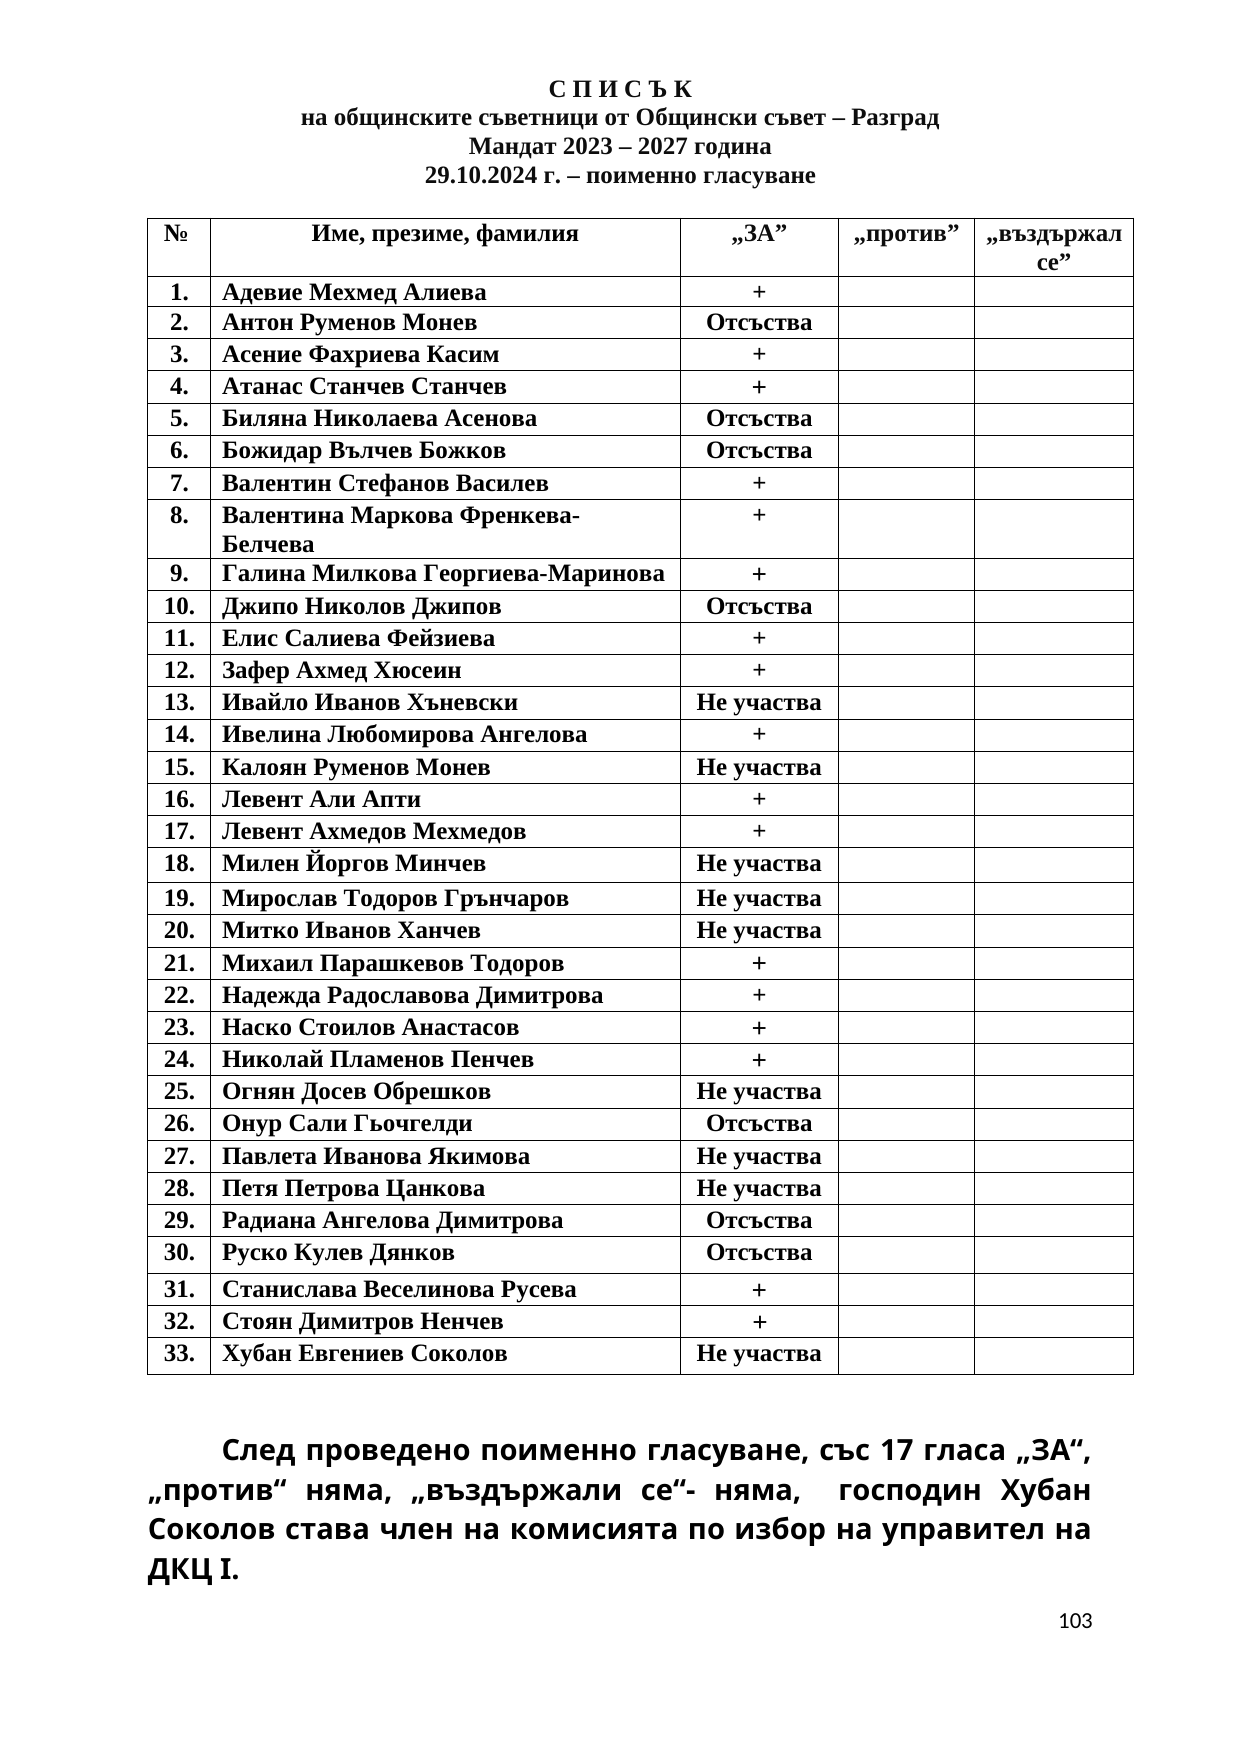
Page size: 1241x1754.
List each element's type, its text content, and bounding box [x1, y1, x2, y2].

table_cell [975, 980, 1133, 1011]
table_cell [975, 1109, 1133, 1140]
text С П И С Ъ К [148, 74, 1093, 102]
table_cell Милен Йоргов Минчев [211, 848, 680, 882]
table_cell + [681, 1012, 838, 1043]
table_cell Не участва [681, 687, 838, 718]
table_cell + [681, 948, 838, 979]
table_cell [975, 1173, 1133, 1204]
table_cell 31. [148, 1274, 210, 1305]
table_cell [975, 655, 1133, 686]
table_cell [839, 559, 974, 590]
table_cell Валентина Маркова Френкева-Белчева [211, 500, 680, 557]
table_cell Антон Руменов Монев [211, 307, 680, 338]
table_cell [975, 404, 1133, 434]
table_cell [975, 623, 1133, 654]
table_cell [975, 307, 1133, 338]
table_cell + [681, 559, 838, 590]
table_cell [839, 655, 974, 686]
table_cell 1. [148, 277, 210, 306]
table_cell Петя Петрова Цанкова [211, 1173, 680, 1204]
table_cell Адевие Мехмед Алиева [211, 277, 680, 306]
table_cell [975, 1237, 1133, 1273]
subtitle Мандат 2023 – 2027 година [148, 131, 1093, 160]
table_cell Хубан Евгениев Соколов [211, 1338, 680, 1374]
table_cell [975, 1338, 1133, 1374]
table_cell + [681, 468, 838, 499]
table_cell + [681, 1044, 838, 1075]
table_cell Ивелина Любомирова Ангелова [211, 720, 680, 751]
table_cell [839, 848, 974, 882]
table_cell [975, 816, 1133, 847]
table_cell Николай Пламенов Пенчев [211, 1044, 680, 1075]
table_cell 19. [148, 883, 210, 914]
table_cell Отсъства [681, 404, 838, 434]
table_cell [839, 623, 974, 654]
table_cell 10. [148, 591, 210, 622]
table_cell Отсъства [681, 1205, 838, 1236]
table_cell Не участва [681, 1141, 838, 1172]
table_cell 22. [148, 980, 210, 1011]
table_cell [975, 277, 1133, 306]
table_cell [839, 1338, 974, 1374]
table_cell [839, 784, 974, 815]
table_cell 7. [148, 468, 210, 499]
table_cell 12. [148, 655, 210, 686]
table_cell Галина Милкова Георгиева-Маринова [211, 559, 680, 590]
table_cell + [681, 784, 838, 815]
table_cell + [681, 277, 838, 306]
table_cell [839, 1274, 974, 1305]
table_cell [839, 436, 974, 467]
table_cell [975, 883, 1133, 914]
table_cell [839, 915, 974, 947]
table_cell [839, 816, 974, 847]
table_cell Митко Иванов Ханчев [211, 915, 680, 947]
table_cell [839, 1109, 974, 1140]
table_cell Божидар Вълчев Божков [211, 436, 680, 467]
table_cell [839, 1173, 974, 1204]
table_cell 21. [148, 948, 210, 979]
table_cell + [681, 623, 838, 654]
table_cell + [681, 816, 838, 847]
table_cell Ивайло Иванов Хъневски [211, 687, 680, 718]
table_cell + [681, 371, 838, 402]
table_cell Елис Салиева Фейзиева [211, 623, 680, 654]
table_cell Джипо Николов Джипов [211, 591, 680, 622]
table_cell Руско Кулев Дянков [211, 1237, 680, 1273]
table_cell 18. [148, 848, 210, 882]
table_cell Не участва [681, 752, 838, 783]
table_header № [148, 219, 210, 276]
table_cell [975, 339, 1133, 370]
table_cell 25. [148, 1076, 210, 1107]
table_cell Левент Али Апти [211, 784, 680, 815]
table_cell 9. [148, 559, 210, 590]
table_cell [839, 980, 974, 1011]
table_cell 6. [148, 436, 210, 467]
table_cell 2. [148, 307, 210, 338]
table_cell 24. [148, 1044, 210, 1075]
table_cell [839, 1205, 974, 1236]
text на общинските съветници от Общински съвет – Разград [148, 102, 1093, 131]
table_cell 20. [148, 915, 210, 947]
table_cell Отсъства [681, 1237, 838, 1273]
table_cell [839, 1306, 974, 1337]
table_cell Не участва [681, 915, 838, 947]
table_cell + [681, 500, 838, 557]
table_cell 16. [148, 784, 210, 815]
table_cell + [681, 1274, 838, 1305]
table_cell [975, 752, 1133, 783]
table_cell Валентин Стефанов Василев [211, 468, 680, 499]
table_cell [975, 1306, 1133, 1337]
table_cell [975, 1076, 1133, 1107]
table_cell [975, 1044, 1133, 1075]
table_cell 27. [148, 1141, 210, 1172]
table_cell 8. [148, 500, 210, 557]
table_cell [839, 1237, 974, 1273]
table_cell 13. [148, 687, 210, 718]
table_cell [839, 687, 974, 718]
table_cell Стоян Димитров Ненчев [211, 1306, 680, 1337]
table_cell + [681, 1306, 838, 1337]
table_cell + [681, 655, 838, 686]
table_cell [975, 1012, 1133, 1043]
table_cell Павлета Иванова Якимова [211, 1141, 680, 1172]
table_cell [975, 468, 1133, 499]
text След проведено поименно гласуване, със 17 гласа „ЗА“, „против“ няма, „въздържали се“- няма, господин Хубан Соколов става член на комисията по избор на управител на ДКЦ I. [148, 1429, 1093, 1588]
table_cell Не участва [681, 1173, 838, 1204]
table_cell Станислава Веселинова Русева [211, 1274, 680, 1305]
table_cell [839, 720, 974, 751]
table_cell Мирослав Тодоров Грънчаров [211, 883, 680, 914]
table_cell 5. [148, 404, 210, 434]
table_cell [975, 371, 1133, 402]
table_cell [839, 948, 974, 979]
table_cell [839, 591, 974, 622]
table_cell [839, 404, 974, 434]
table_cell Онур Сали Гьочгелди [211, 1109, 680, 1140]
table_cell [975, 720, 1133, 751]
table_cell [839, 468, 974, 499]
table_cell Не участва [681, 848, 838, 882]
table_cell 11. [148, 623, 210, 654]
table_cell Отсъства [681, 436, 838, 467]
table_cell [975, 915, 1133, 947]
table_cell [975, 436, 1133, 467]
table_cell Зафер Ахмед Хюсеин [211, 655, 680, 686]
table_header „ЗА” [681, 219, 838, 276]
table_cell [839, 1076, 974, 1107]
table_cell Атанас Станчев Станчев [211, 371, 680, 402]
table_cell Радиана Ангелова Димитрова [211, 1205, 680, 1236]
table_cell [975, 687, 1133, 718]
table_cell [839, 752, 974, 783]
table_cell [839, 1141, 974, 1172]
table_cell 29. [148, 1205, 210, 1236]
table_cell Отсъства [681, 591, 838, 622]
table_cell [839, 277, 974, 306]
table_cell [975, 848, 1133, 882]
table_cell [839, 1044, 974, 1075]
table_cell + [681, 980, 838, 1011]
table_cell [975, 559, 1133, 590]
table_cell Не участва [681, 1338, 838, 1374]
table_cell Биляна Николаева Асенова [211, 404, 680, 434]
table_header Име, презиме, фамилия [211, 219, 680, 276]
table_cell 23. [148, 1012, 210, 1043]
table_cell 4. [148, 371, 210, 402]
table_cell [839, 500, 974, 557]
table_cell + [681, 720, 838, 751]
table_cell [975, 948, 1133, 979]
table_cell Надежда Радославова Димитрова [211, 980, 680, 1011]
table_cell 32. [148, 1306, 210, 1337]
table_cell Калоян Руменов Монев [211, 752, 680, 783]
table_cell [839, 371, 974, 402]
table_cell [975, 500, 1133, 557]
table_cell Не участва [681, 883, 838, 914]
table_header „въздържал се” [975, 219, 1133, 276]
table_cell [975, 784, 1133, 815]
table_cell [839, 307, 974, 338]
table_cell [975, 1141, 1133, 1172]
table_cell [839, 1012, 974, 1043]
table_cell 17. [148, 816, 210, 847]
text 29.10.2024 г. – поименно гласуване [148, 160, 1093, 189]
table_cell 28. [148, 1173, 210, 1204]
table_cell [975, 1205, 1133, 1236]
table_cell Огнян Досев Обрешков [211, 1076, 680, 1107]
table_cell [839, 339, 974, 370]
table_cell 26. [148, 1109, 210, 1140]
table_cell 33. [148, 1338, 210, 1374]
table_cell Отсъства [681, 307, 838, 338]
table_cell 3. [148, 339, 210, 370]
table_cell [975, 591, 1133, 622]
table_cell [975, 1274, 1133, 1305]
table_header „против” [839, 219, 974, 276]
table_cell [839, 883, 974, 914]
table_cell 14. [148, 720, 210, 751]
table_cell Левент Ахмедов Мехмедов [211, 816, 680, 847]
table_cell + [681, 339, 838, 370]
table_cell Не участва [681, 1076, 838, 1107]
table_cell Наско Стоилов Анастасов [211, 1012, 680, 1043]
table_cell Михаил Парашкевов Тодоров [211, 948, 680, 979]
table_cell Отсъства [681, 1109, 838, 1140]
table_cell 30. [148, 1237, 210, 1273]
table_cell 15. [148, 752, 210, 783]
table_cell Асение Фахриева Касим [211, 339, 680, 370]
